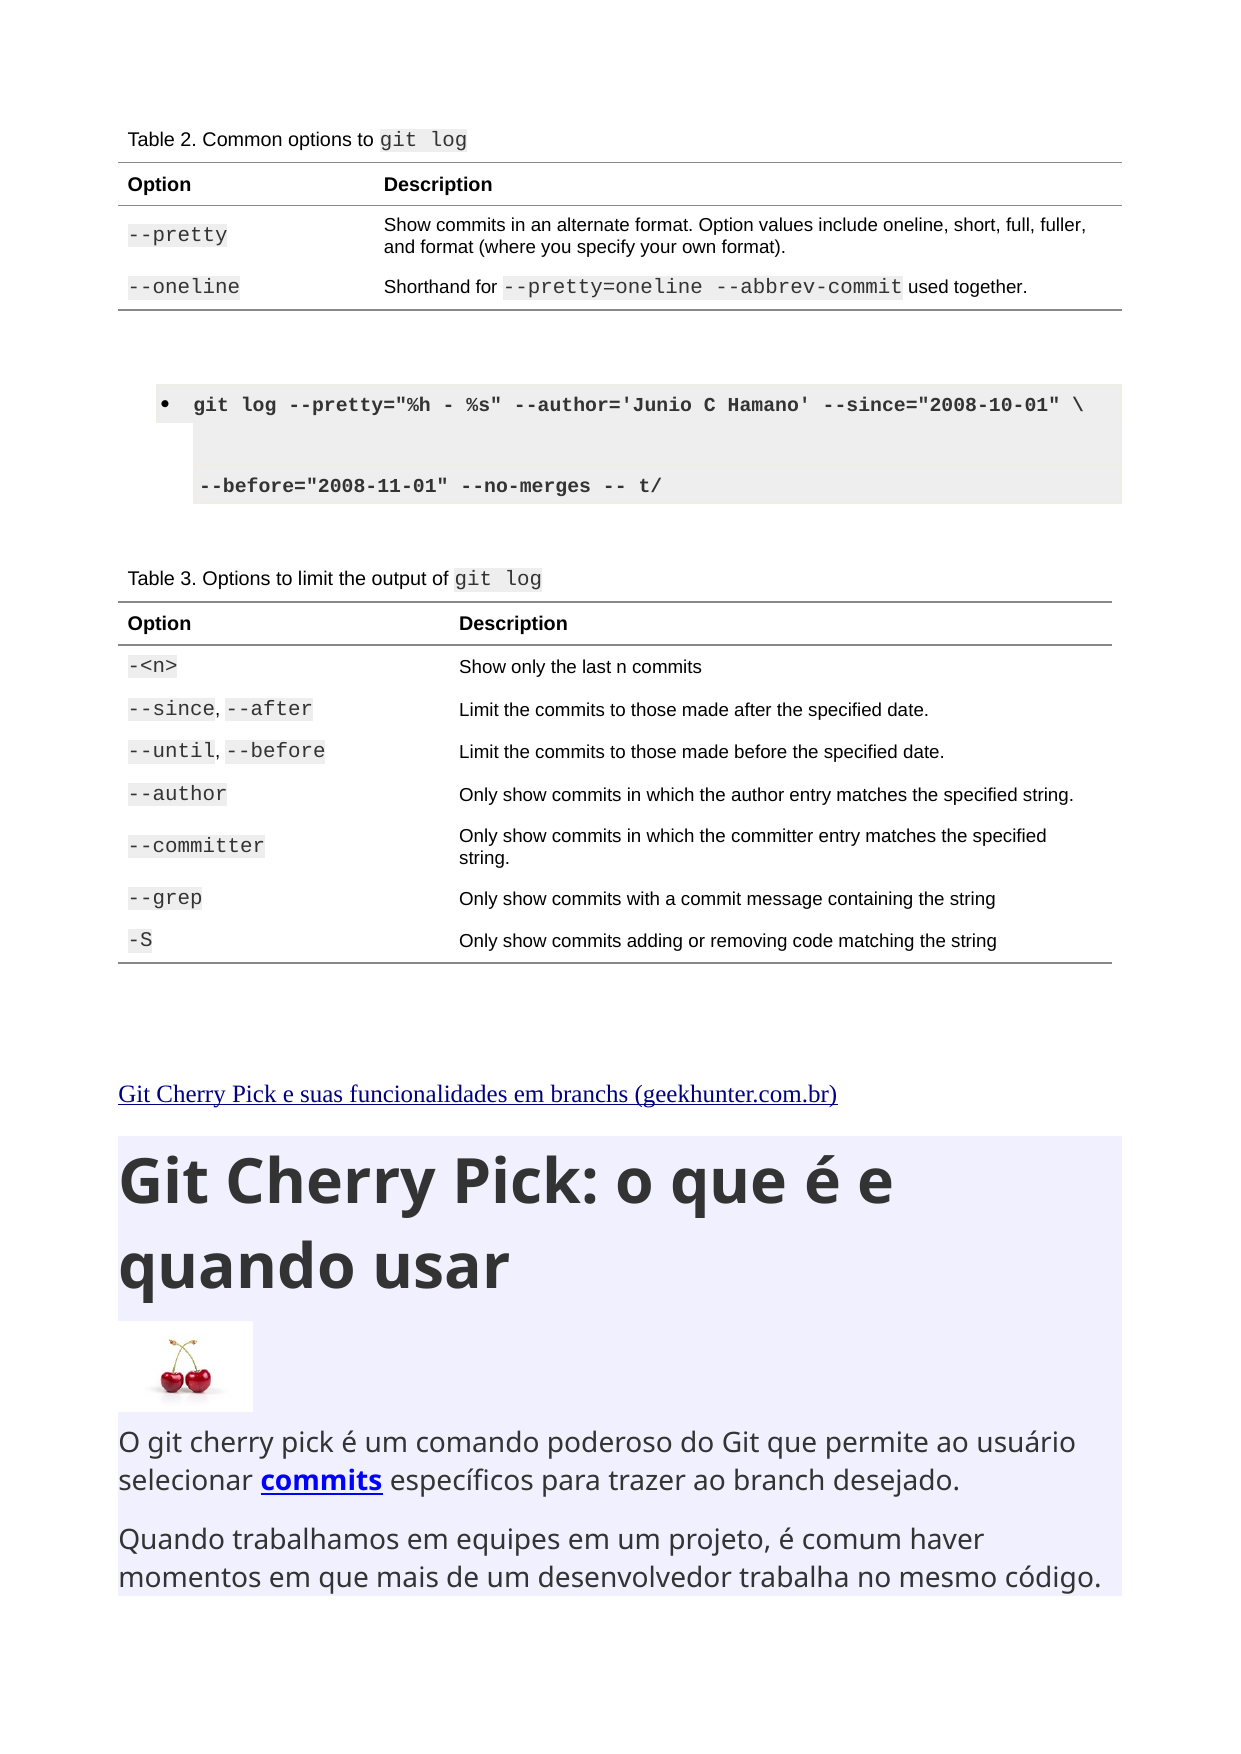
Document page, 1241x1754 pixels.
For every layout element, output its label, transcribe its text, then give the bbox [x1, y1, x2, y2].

table_cell Option [118, 603, 449, 644]
text Quando trabalhamos em equipes em um projeto, é comum haver momentos em que mais de um desenvolvedor trabalha no mesmo código. [118, 1519, 1122, 1596]
subtitle Git Cherry Pick: o que é e quando usar [118, 1136, 1122, 1306]
picture [118, 1321, 254, 1412]
table_cell Limit the commits to those made after the specified date. [450, 688, 1112, 731]
table_cell Description [374, 163, 1122, 205]
table_header Table 3. Options to limit the output of git log [118, 558, 1112, 601]
table_cell --author [118, 773, 449, 816]
table_cell Only show commits in which the author entry matches the specified string. [450, 773, 1112, 816]
table_cell Limit the commits to those made before the specified date. [450, 731, 1112, 773]
text O git cherry pick é um comando poderoso do Git que permite ao usuário selecionar commits específicos para trazer ao branch desejado. [118, 1422, 1122, 1499]
table_cell -S [118, 920, 449, 962]
list git log --pretty="%h - %s" --author='Junio C Hamano' --since="2008-10-01" \ [157, 386, 1120, 422]
table_cell Show only the last n commits [450, 646, 1112, 688]
table_cell Show commits in an alternate format. Option values include oneline, short, full, fuller, and format (where you specify your own format). [374, 206, 1122, 267]
table_cell --since, --after [118, 688, 449, 731]
table_cell Only show commits in which the committer entry matches the specified string. [450, 816, 1112, 877]
table_cell --grep [118, 878, 449, 920]
table_cell --until, --before [118, 731, 449, 773]
table_cell --pretty [118, 206, 374, 267]
table_header Table 2. Common options to git log [118, 118, 1122, 162]
table_cell --committer [118, 816, 449, 877]
table_cell Only show commits adding or removing code matching the string [450, 920, 1112, 962]
text Git Cherry Pick e suas funcionalidades em branchs (geekhunter.com.br) [118, 1079, 1122, 1107]
table_cell --oneline [118, 267, 374, 309]
table_cell Description [450, 603, 1112, 644]
table_cell Only show commits with a commit message containing the string [450, 878, 1112, 920]
text --before="2008-11-01" --no-merges -- t/ [195, 466, 1120, 502]
table_cell Option [118, 163, 374, 205]
table_cell Shorthand for --pretty=oneline --abbrev-commit used together. [374, 267, 1122, 309]
table_cell -<n> [118, 646, 449, 688]
